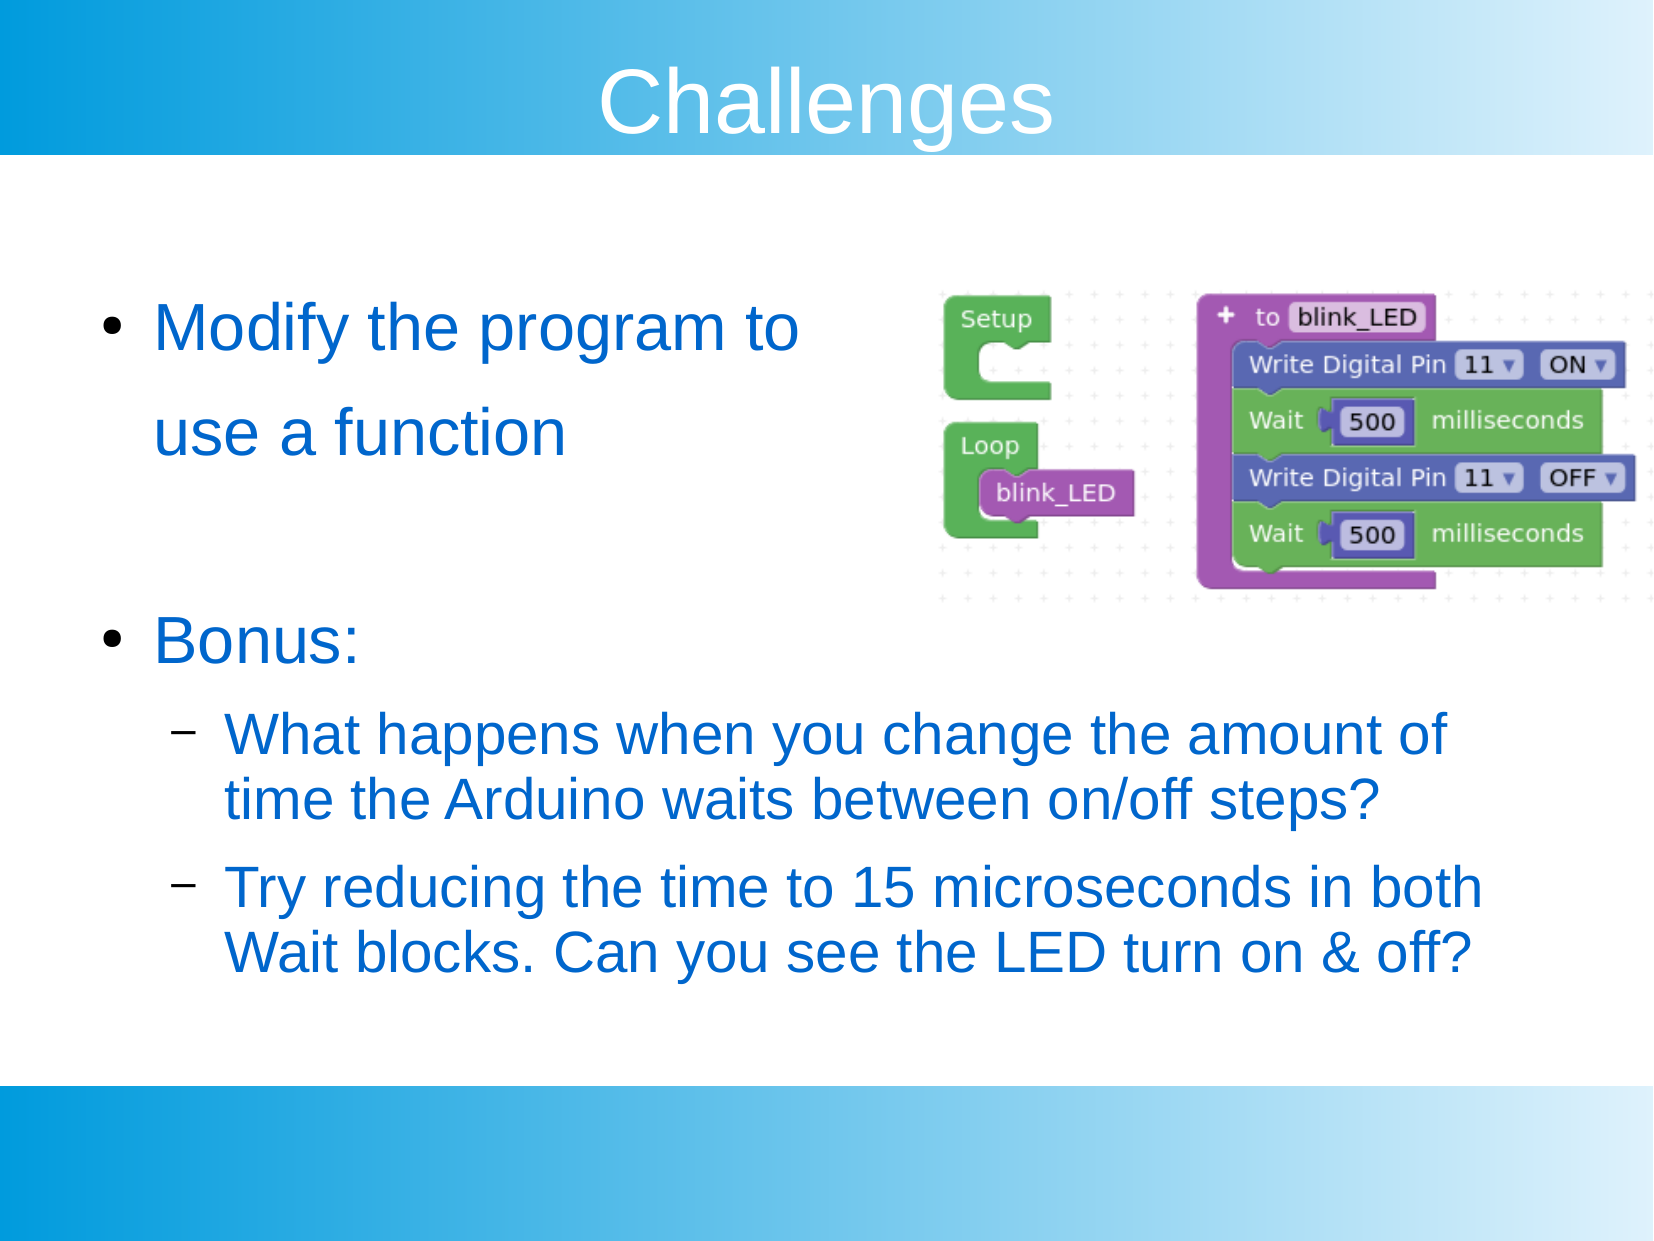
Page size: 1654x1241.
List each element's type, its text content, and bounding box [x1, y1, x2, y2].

list Modify the program to use a function Bonus: What happens when you change the amount of time the Arduino waits between on/off steps? Try reducing the time to 15 microseconds in both Wait blocks. Can you see the LED turn on & off? [82, 290, 1571, 1010]
title Challenges [82, 49, 1571, 155]
picture [927, 277, 1654, 608]
